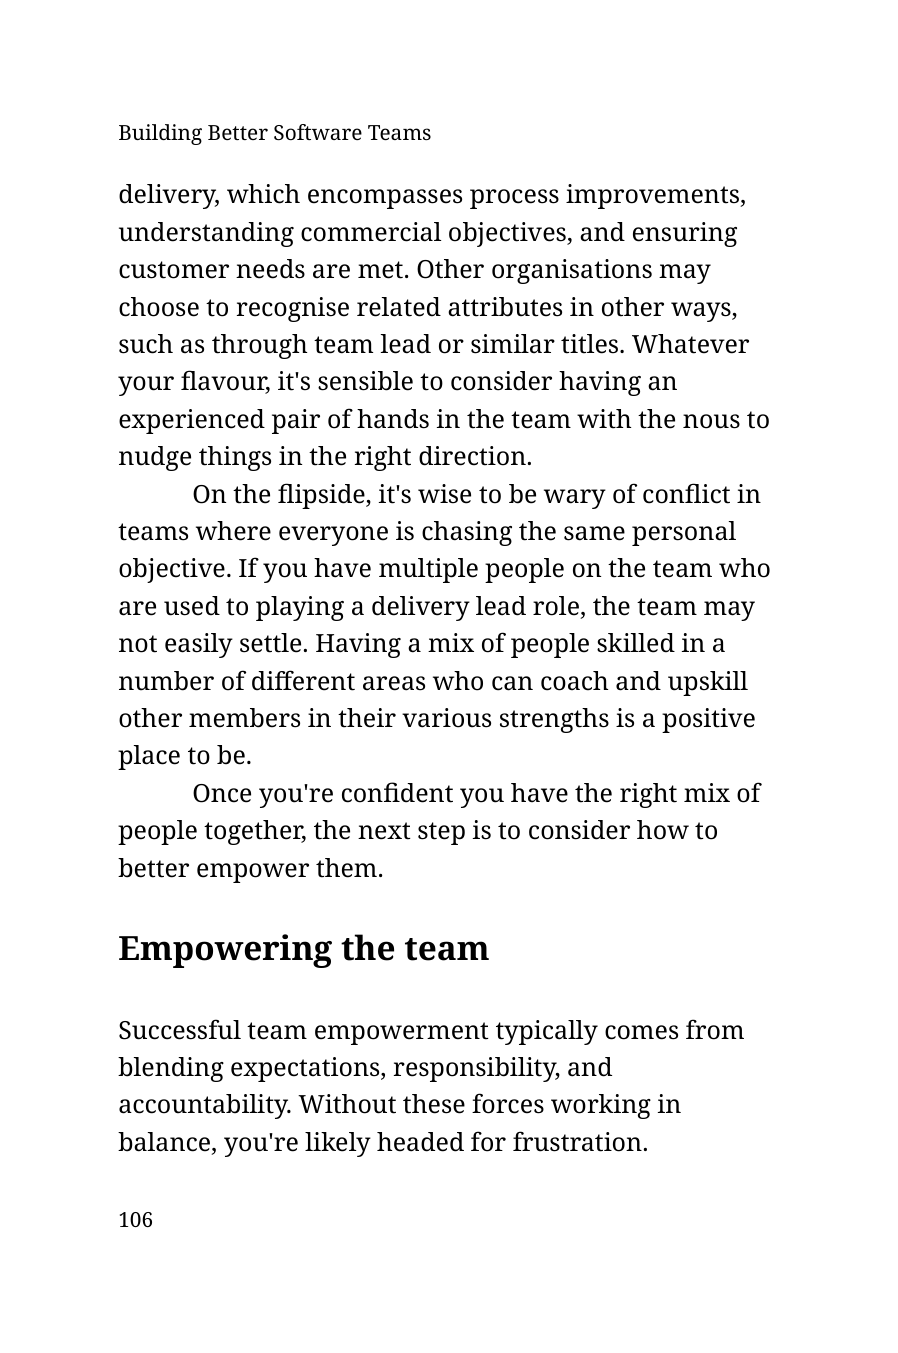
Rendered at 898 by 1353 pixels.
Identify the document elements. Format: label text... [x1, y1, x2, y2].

text Once you're confident you have the right mix of people together, the next step is to consider how to better empower them. [118, 775, 779, 884]
subtitle Empowering the team [118, 925, 779, 970]
text On the flipside, it's wise to be wary of conflict in teams where everyone is chasing the same personal objective. If you have multiple people on the team who are used to playing a delivery lead role, the team may not easily settle. Having a mix of people skilled in a number of different areas who can coach and upskill other members in their various strengths is a positive place to be. [118, 476, 779, 772]
text delivery, which encompasses process improvements, understanding commercial objectives, and ensuring customer needs are met. Other organisations may choose to recognise related attributes in other ways, such as through team lead or similar titles. Whatever your flavour, it's sensible to consider having an experienced pair of hands in the team with the nous to nudge things in the right direction. [118, 177, 779, 473]
text Successful team empowerment typically comes from blending expectations, responsibility, and accountability. Without these forces working in balance, you're likely headed for frustration. [118, 1012, 779, 1158]
